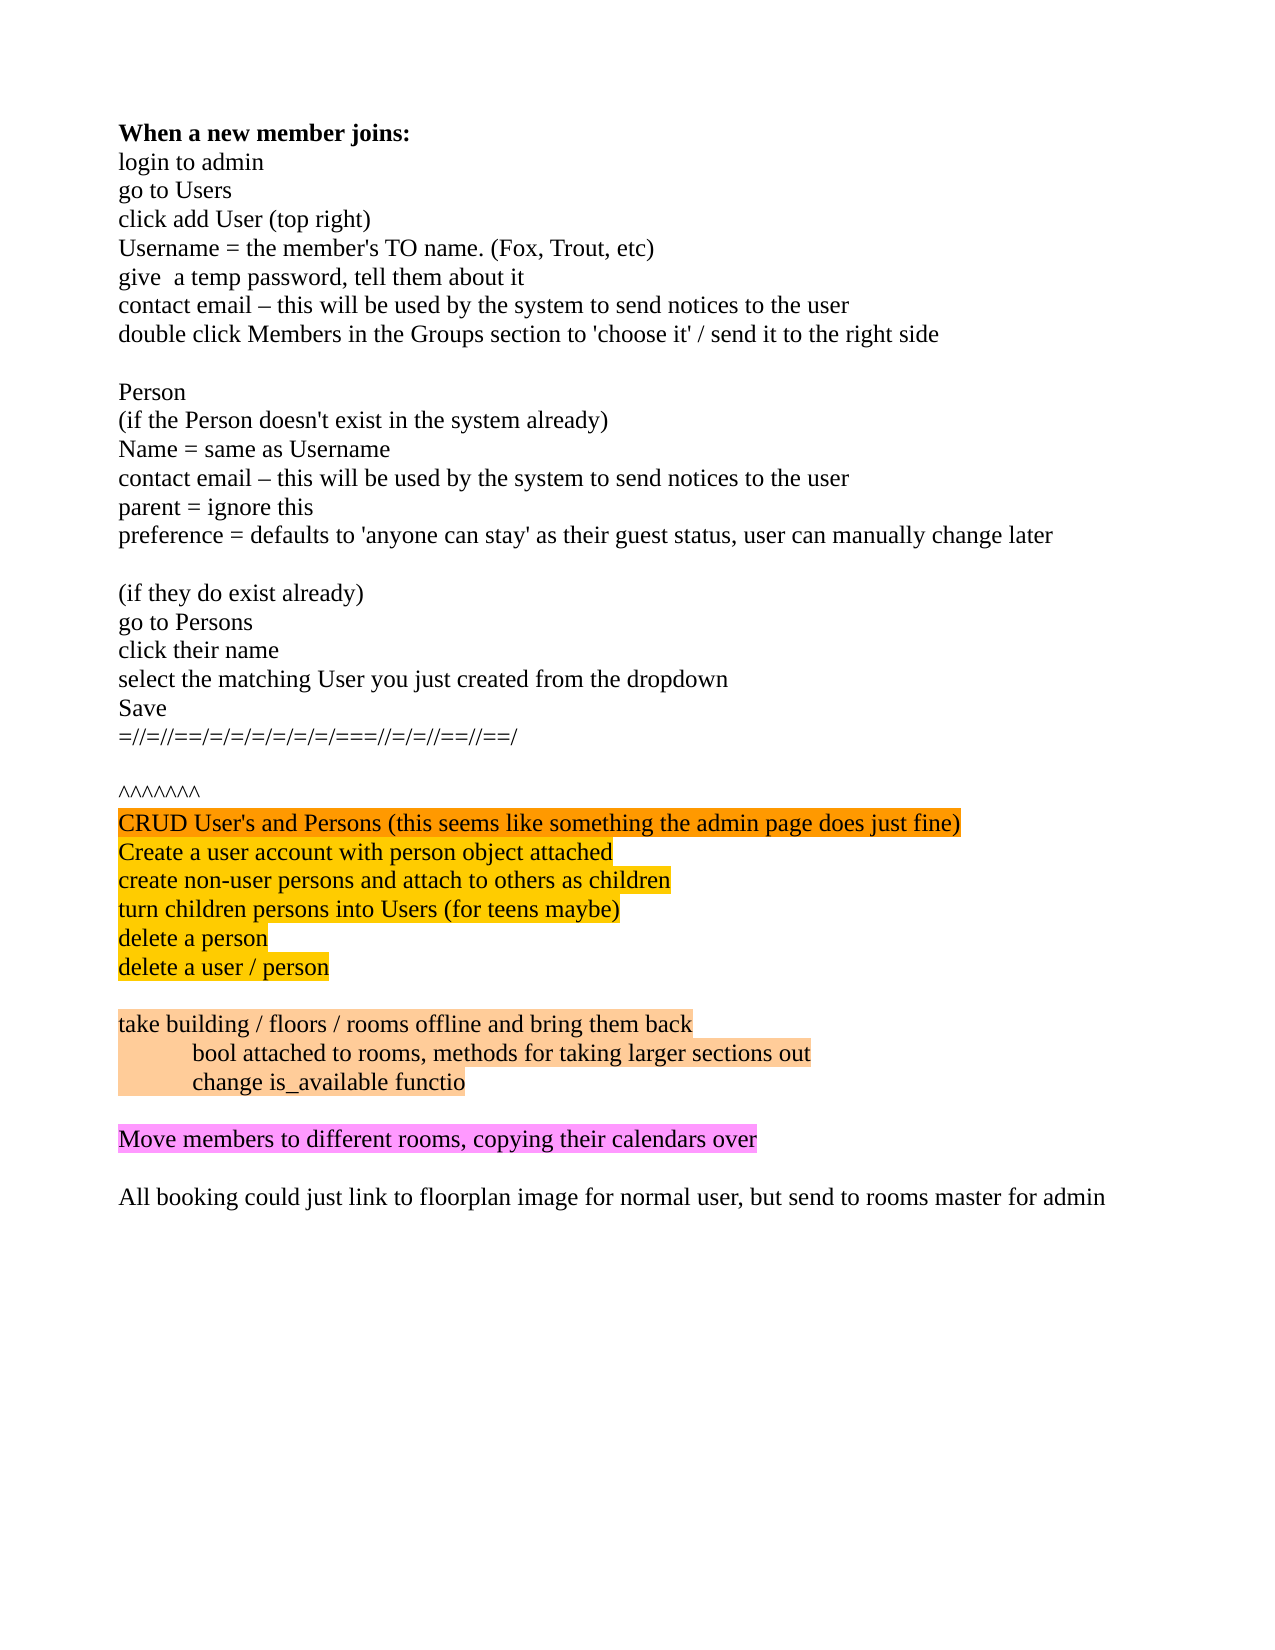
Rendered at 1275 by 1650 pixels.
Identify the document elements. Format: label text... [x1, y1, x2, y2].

text delete a person [118, 923, 1157, 952]
text select the matching User you just created from the dropdown [118, 664, 1157, 693]
text bool attached to rooms, methods for taking larger sections out [118, 1038, 1157, 1067]
text preference = defaults to 'anyone can stay' as their guest status, user can manually change later [118, 521, 1157, 549]
text CRUD User's and Persons (this seems like something the admin page does just fine) [118, 808, 1157, 837]
text give a temp password, tell them about it [118, 262, 1157, 291]
text Create a user account with person object attached [118, 837, 1157, 866]
text click their name [118, 636, 1157, 664]
text create non-user persons and attach to others as children [118, 866, 1157, 894]
text change is_available functio [118, 1067, 1157, 1096]
text =//=//==/=/=/=/=/=/=/===//=/=//==//==/ [118, 722, 1157, 751]
text parent = ignore this [118, 492, 1157, 521]
text double click Members in the Groups section to 'choose it' / send it to the right side [118, 319, 1157, 348]
text Person [118, 377, 1157, 406]
text turn children persons into Users (for teens maybe) [118, 894, 1157, 923]
text Username = the member's TO name. (Fox, Trout, etc) [118, 233, 1157, 262]
text Move members to different rooms, copying their calendars over [118, 1124, 1157, 1153]
text ^^^^^^^ [118, 779, 1157, 808]
text (if they do exist already) [118, 578, 1157, 607]
text Name = same as Username [118, 434, 1157, 463]
text go to Users [118, 176, 1157, 204]
text All booking could just link to floorplan image for normal user, but send to rooms master for admin [118, 1182, 1157, 1211]
text (if the Person doesn't exist in the system already) [118, 406, 1157, 434]
text When a new member joins: [118, 118, 1157, 147]
text Save [118, 693, 1157, 722]
text take building / floors / rooms offline and bring them back [118, 1009, 1157, 1038]
text contact email – this will be used by the system to send notices to the user [118, 463, 1157, 492]
text login to admin [118, 147, 1157, 176]
text delete a user / person [118, 952, 1157, 981]
text contact email – this will be used by the system to send notices to the user [118, 291, 1157, 319]
text go to Persons [118, 607, 1157, 636]
text click add User (top right) [118, 204, 1157, 233]
